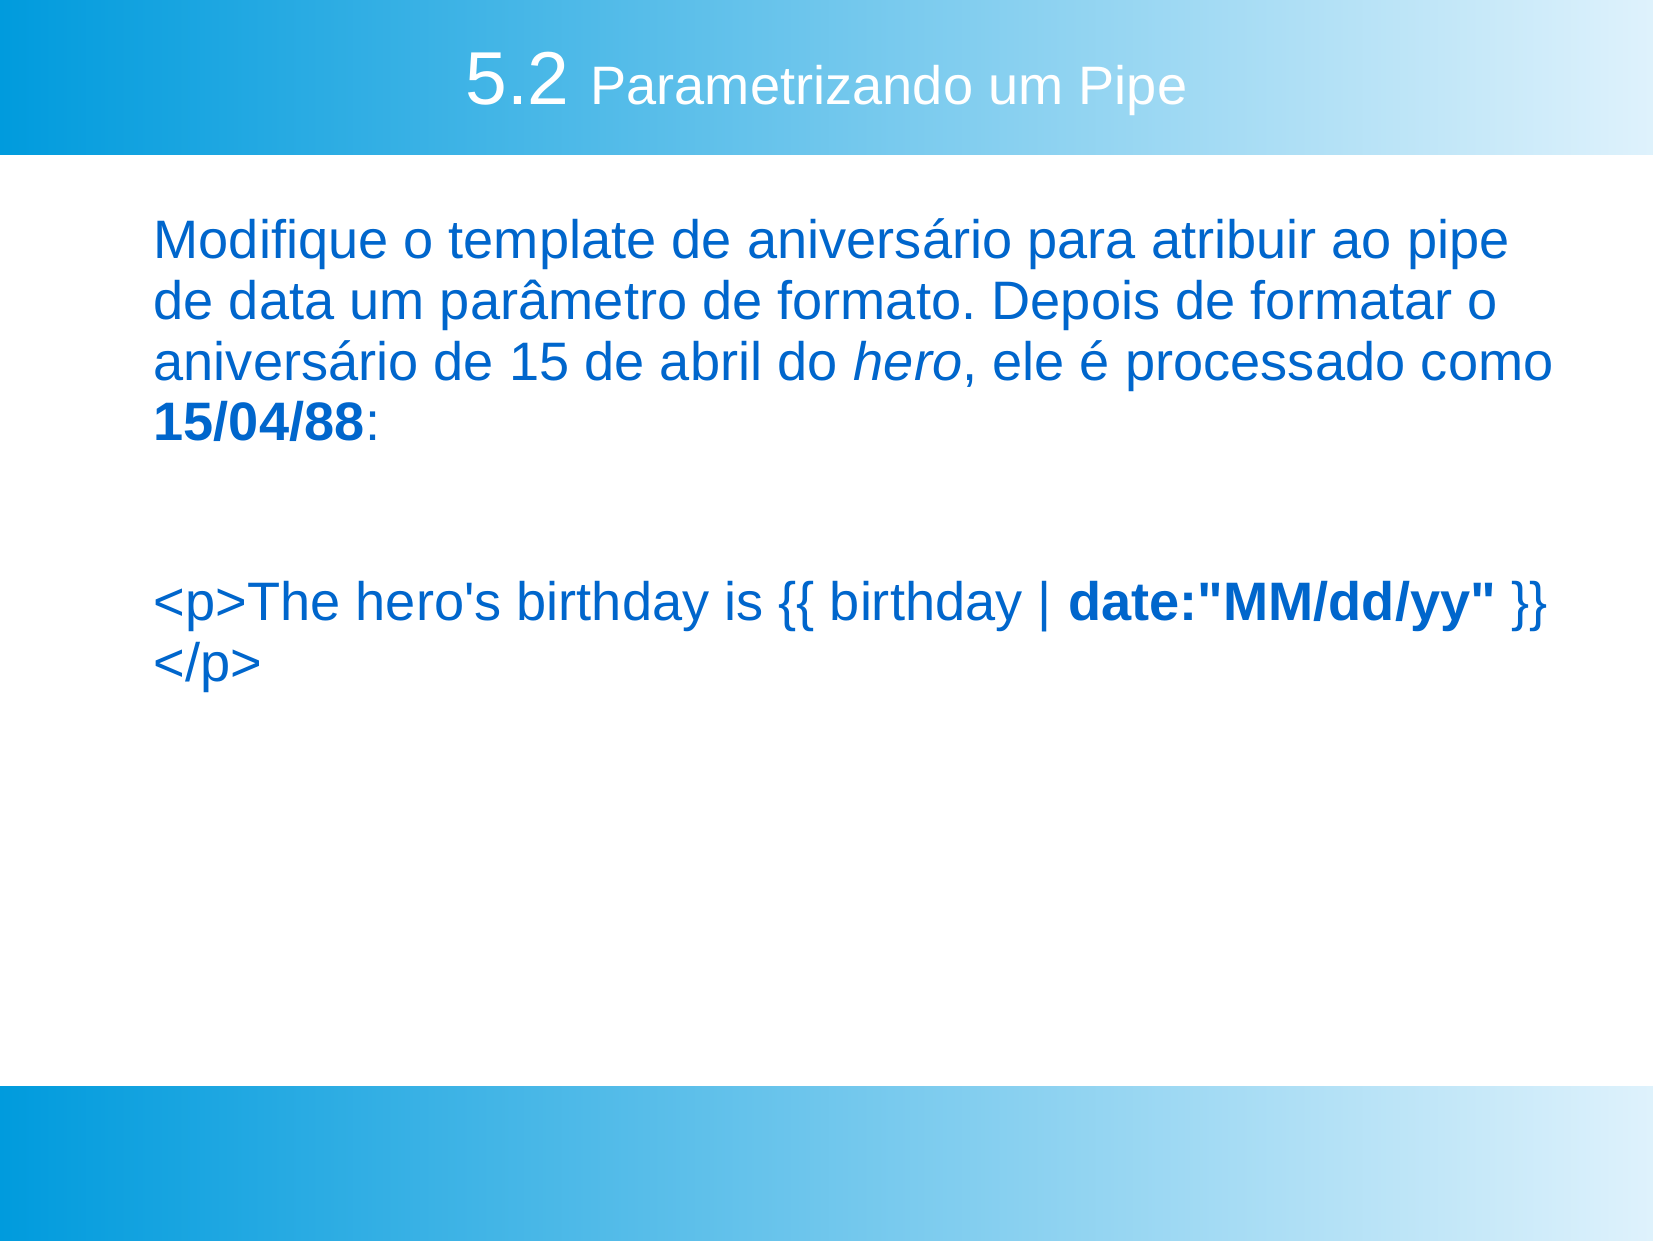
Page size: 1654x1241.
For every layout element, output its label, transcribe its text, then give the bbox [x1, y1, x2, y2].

title 5.2 Parametrizando um Pipe [82, 5, 1571, 151]
list Modifique o template de aniversário para atribuir ao pipe de data um parâmetro de formato. Depois de formatar o aniversário de 15 de abril do hero, ele é processado como 15/04/88: <p>The hero's birthday is {{ birthday | date:"MM/dd/yy" }} </p> [82, 210, 1571, 1036]
